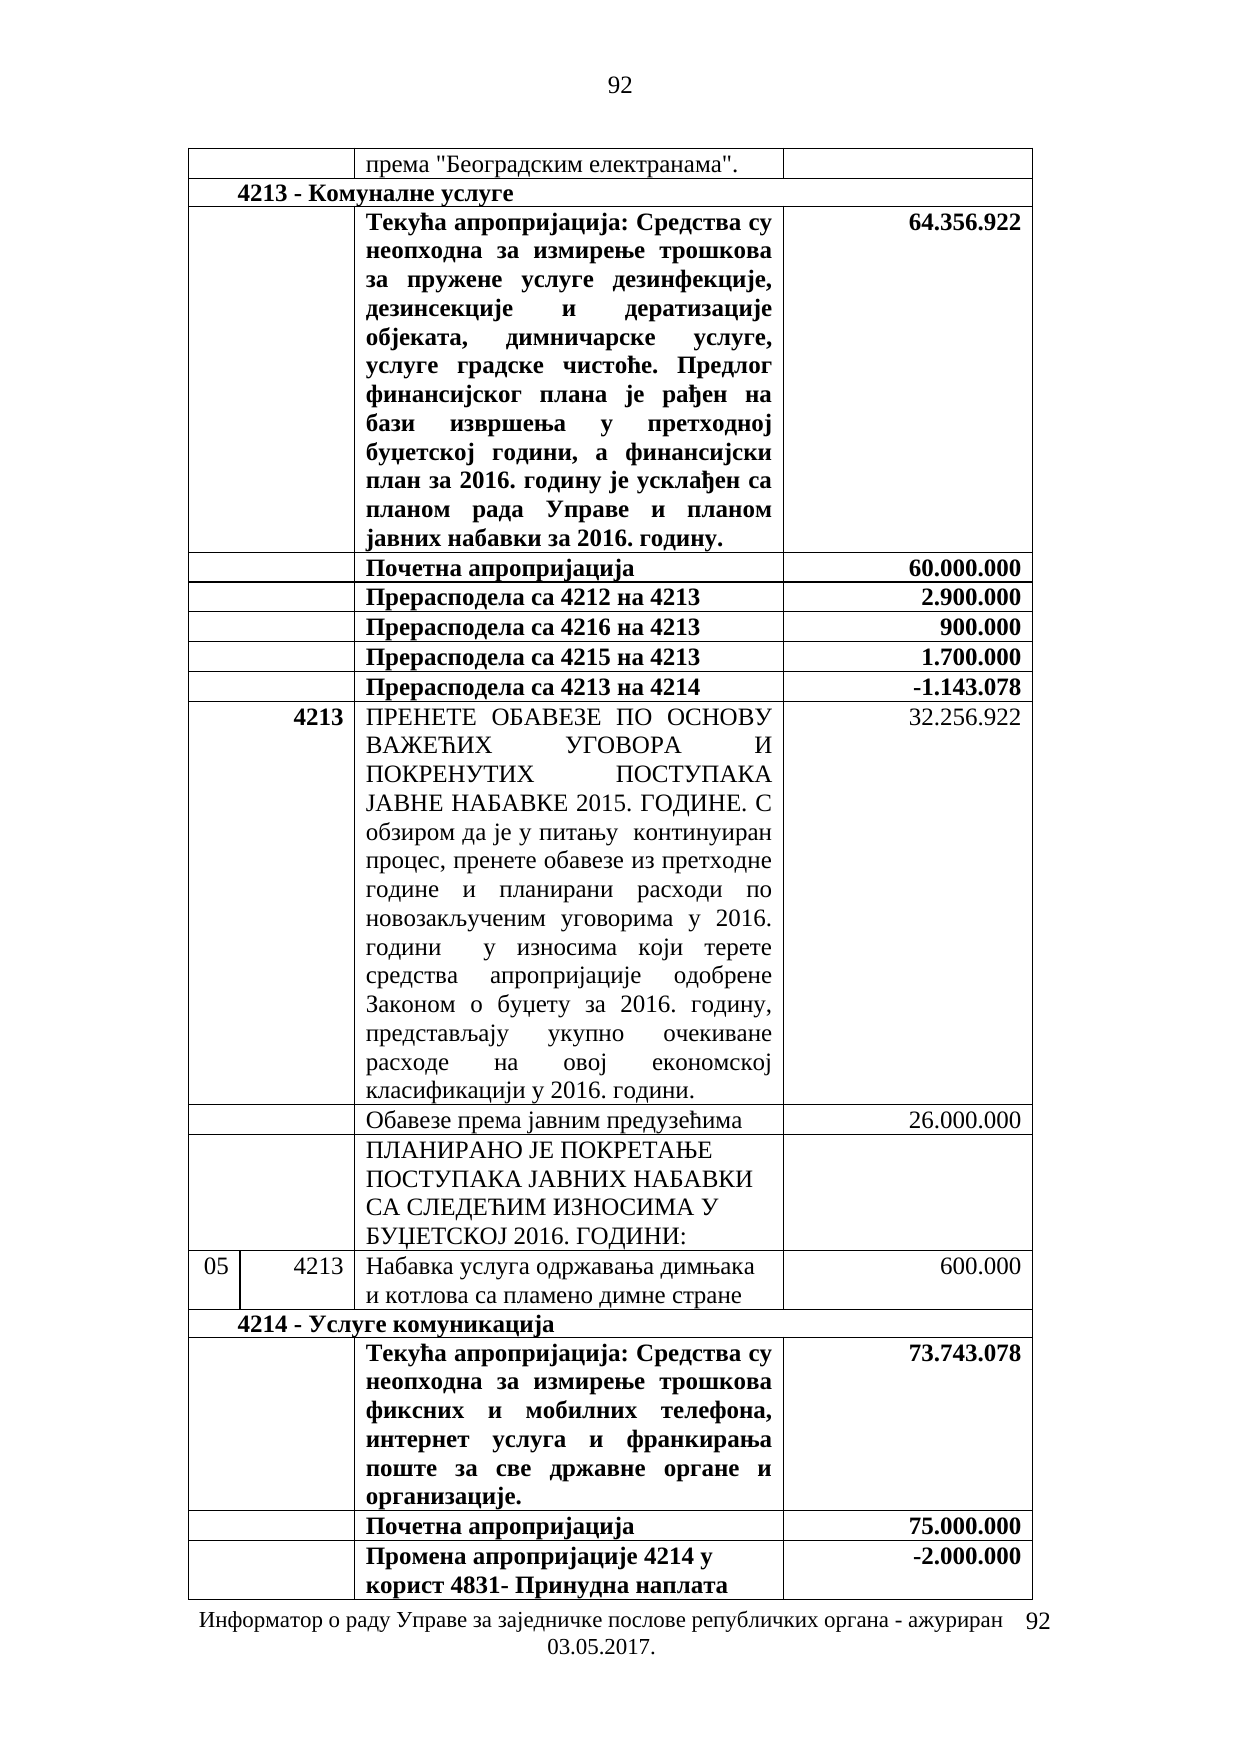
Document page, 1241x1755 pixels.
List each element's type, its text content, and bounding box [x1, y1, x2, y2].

table_cell -2.000.000 [784, 1541, 1032, 1598]
table_cell [1033, 1134, 1074, 1250]
table_cell 900.000 [784, 612, 1032, 641]
table_cell Текућа апропријација: Средства су неопходна за измирење трошкова фиксних и мобилних телефона, интернет услуга и франкирања поште за све државне органе и организације. [355, 1338, 783, 1510]
table_cell [1033, 1337, 1074, 1510]
table_cell [189, 1511, 354, 1540]
table_cell [1033, 1510, 1074, 1540]
table_cell [1033, 581, 1074, 611]
table_cell Промена апропријације 4214 у корист 4831- Принудна наплата [355, 1541, 783, 1598]
table_cell -1.143.078 [784, 672, 1032, 701]
table_cell [1033, 206, 1074, 552]
table_cell [189, 642, 354, 671]
table_cell Почетна апропријација [355, 1511, 783, 1540]
table_cell ПЛАНИРАНО ЈЕ ПОКРЕТАЊЕ ПОСТУПАКА ЈАВНИХ НАБАВКИ СА СЛЕДЕЋИМ ИЗНОСИМА У БУЏЕТСКОЈ 2016. ГОДИНИ: [355, 1135, 783, 1250]
table_cell према "Београдским електранама". [355, 149, 783, 177]
table_cell [1033, 552, 1074, 581]
table_cell [1033, 1250, 1074, 1308]
table_cell [1033, 178, 1074, 206]
table_cell [1033, 641, 1074, 671]
table_cell 1.700.000 [784, 642, 1032, 671]
table_cell [1033, 611, 1074, 641]
table_cell [1033, 701, 1074, 1104]
table_cell [189, 553, 354, 581]
table_cell 4213 - Комуналне услуге [189, 179, 1032, 206]
table_cell Текућа апропријација: Средства су неопходна за измирење трошкова за пружене услуге дезинфекције, дезинсекције и дератизације објеката, димничарске услуге, услуге градске чистоће. Предлог финансијског плана је рађен на бази извршења у претходној буџетској години, а финансијски план за 2016. годину је усклађен са планом рада Управе и планом јавних набавки за 2016. годину. [355, 207, 783, 552]
table_cell 26.000.000 [784, 1105, 1032, 1134]
table_cell Почетна апропријација [355, 553, 783, 581]
table_cell [189, 1105, 354, 1134]
table_cell ПРЕНЕТЕ ОБАВЕЗЕ ПО ОСНОВУ ВАЖЕЋИХ УГОВОРА И ПОКРЕНУТИХ ПОСТУПАКА ЈАВНЕ НАБАВКЕ 2015. ГОДИНЕ. С обзиром да је у питању континуиран процес, пренете обавезе из претходне године и планирани расходи по новозакљученим уговорима у 2016. години у износима који терете средства апропријације одобрене Законом о буџету за 2016. годину, представљају укупно очекиване расходе на овој економској класификацији у 2016. години. [355, 702, 783, 1104]
table_cell 600.000 [784, 1251, 1032, 1308]
table_cell [189, 1338, 354, 1510]
table_cell [784, 1135, 1032, 1250]
table_cell Прерасподела са 4212 на 4213 [355, 583, 783, 611]
table_cell Прерасподела са 4215 на 4213 [355, 642, 783, 671]
table_cell 2.900.000 [784, 583, 1032, 611]
table_cell 75.000.000 [784, 1511, 1032, 1540]
table_cell [1033, 148, 1074, 177]
table_cell [189, 672, 354, 701]
table_cell Прерасподела са 4216 на 4213 [355, 612, 783, 641]
table_cell 4213 [189, 702, 354, 1104]
table_cell [1033, 1104, 1074, 1134]
table_cell Обавезе према јавним предузећима [355, 1105, 783, 1134]
table_cell 4214 - Услуге комуникација [189, 1310, 1032, 1337]
table_cell [189, 149, 354, 177]
table_cell [189, 1135, 354, 1250]
table_cell 4213 [241, 1251, 354, 1308]
table_cell 05 [189, 1251, 239, 1308]
table_cell [1033, 671, 1074, 701]
table_cell [189, 612, 354, 641]
table_cell 64.356.922 [784, 207, 1032, 552]
table_cell 73.743.078 [784, 1338, 1032, 1510]
table_cell Прерасподела са 4213 на 4214 [355, 672, 783, 701]
table_cell [189, 1541, 354, 1598]
table_cell [1033, 1309, 1074, 1337]
table_cell 32.256.922 [784, 702, 1032, 1104]
table_cell [1033, 1540, 1074, 1598]
table_cell [189, 207, 354, 552]
table_cell 60.000.000 [784, 553, 1032, 581]
table_cell Набавка услуга одржавања димњака и котлова са пламено димне стране [355, 1251, 783, 1308]
table_cell [189, 583, 354, 611]
table_cell [784, 149, 1032, 177]
